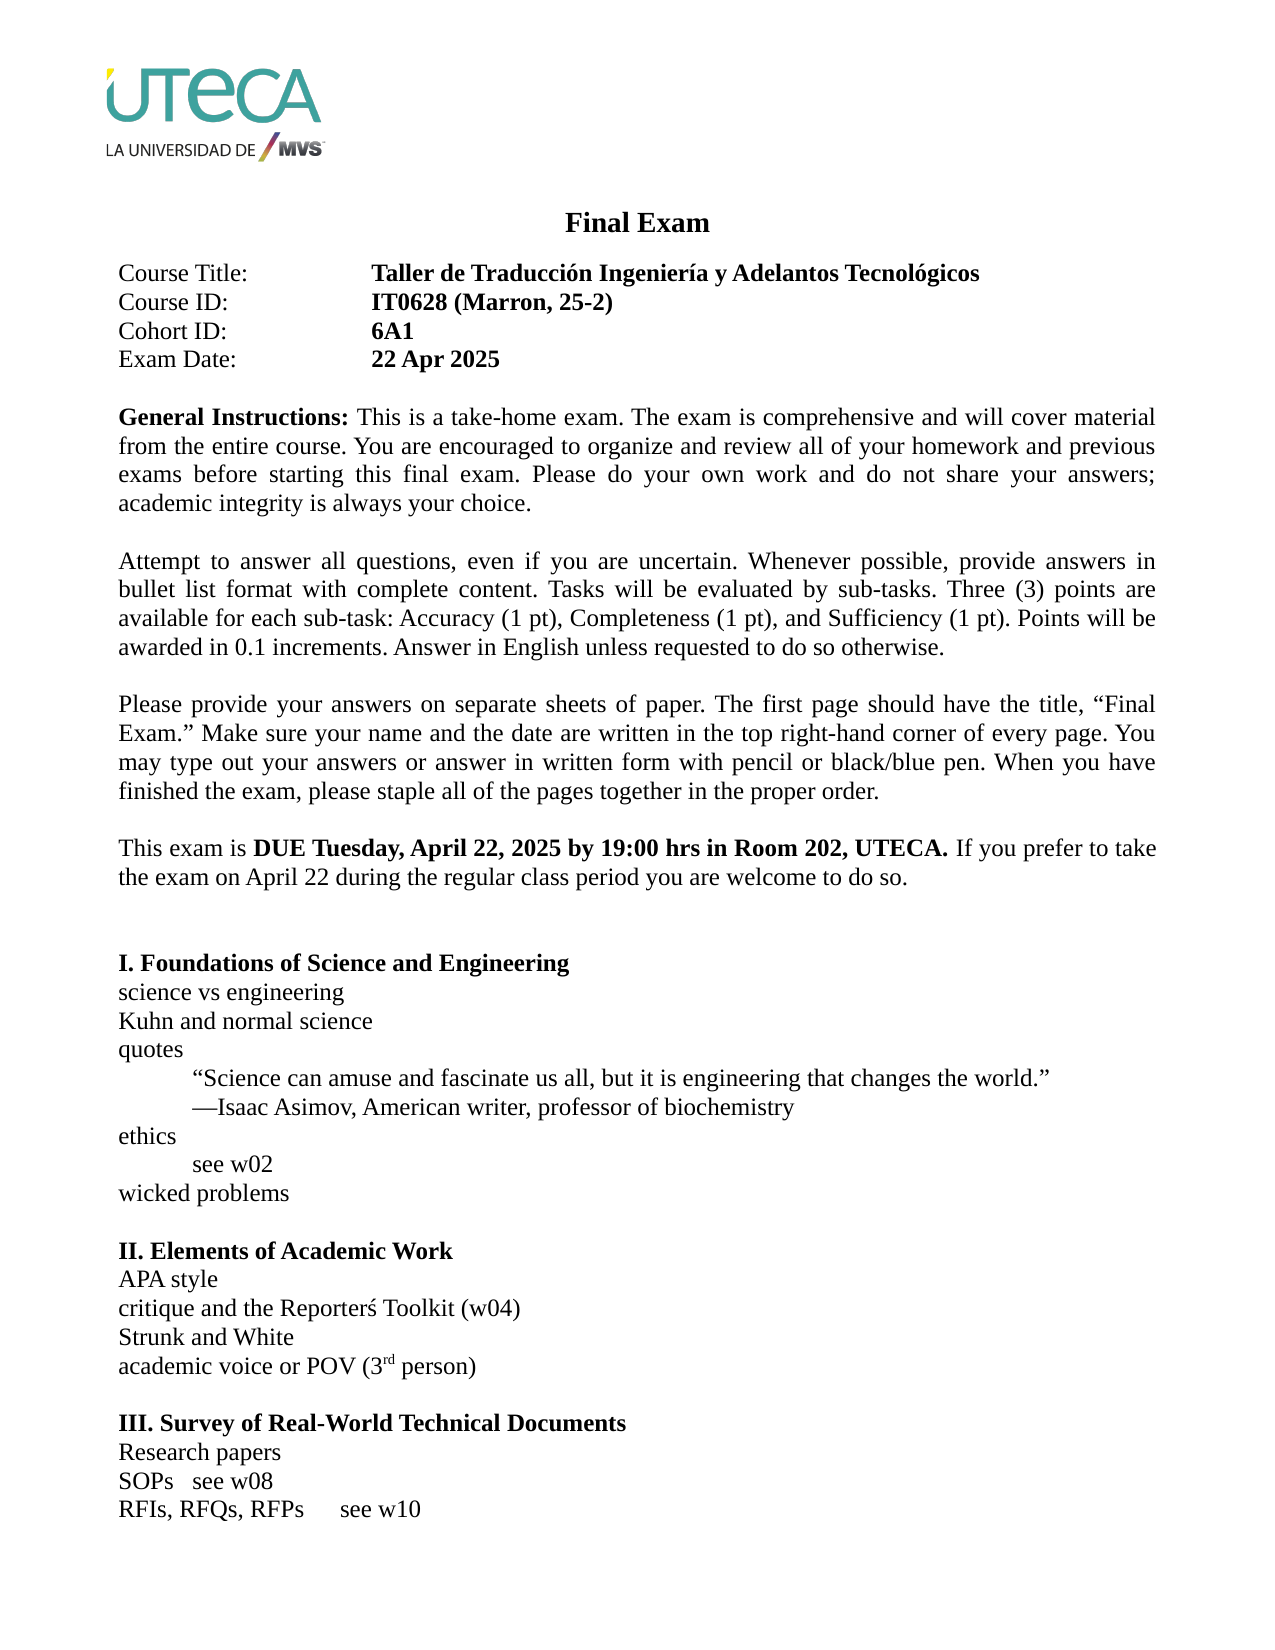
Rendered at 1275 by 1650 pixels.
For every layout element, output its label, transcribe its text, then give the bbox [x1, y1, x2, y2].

text Kuhn and normal science [118, 1006, 1157, 1034]
table_cell IT0628 (Marron, 25-2) [371, 287, 1157, 316]
text academic voice or POV (3rd person) [118, 1351, 1157, 1379]
text “Science can amuse and fascinate us all, but it is engineering that changes the world.” [118, 1063, 1157, 1092]
text APA style [118, 1264, 1157, 1293]
picture [104, 64, 328, 166]
text General Instructions: This is a take-home exam. The exam is comprehensive and will cover material from the entire course. You are encouraged to organize and review all of your homework and previous exams before starting this final exam. Please do your own work and do not share your answers; academic integrity is always your choice. [118, 402, 1157, 517]
table_header Course Title: [118, 258, 371, 287]
table_cell Exam Date: [118, 345, 371, 373]
text III. Survey of Real-World Technical Documents [118, 1408, 1157, 1437]
text Final Exam [118, 205, 1157, 239]
table_cell 22 Apr 2025 [371, 345, 1157, 373]
text Attempt to answer all questions, even if you are uncertain. Whenever possible, provide answers in bullet list format with complete content. Tasks will be evaluated by sub-tasks. Three (3) points are available for each sub-task: Accuracy (1 pt), Completeness (1 pt), and Sufficiency (1 pt). Points will be awarded in 0.1 increments. Answer in English unless requested to do so otherwise. [118, 546, 1157, 661]
text RFIs, RFQs, RFPs see w10 [118, 1494, 1157, 1523]
text Strunk and White [118, 1322, 1157, 1351]
text I. Foundations of Science and Engineering [118, 948, 1157, 977]
text SOPs see w08 [118, 1466, 1157, 1494]
text wicked problems [118, 1178, 1157, 1207]
text ethics [118, 1121, 1157, 1149]
table_cell Cohort ID: [118, 316, 371, 344]
table_cell Course ID: [118, 287, 371, 316]
table_header Taller de Traducción Ingeniería y Adelantos Tecnológicos [371, 258, 1157, 287]
table_cell 6A1 [371, 316, 1157, 344]
text —Isaac Asimov, American writer, professor of biochemistry [118, 1092, 1157, 1121]
text science vs engineering [118, 977, 1157, 1006]
text Research papers [118, 1437, 1157, 1466]
text This exam is DUE Tuesday, April 22, 2025 by 19:00 hrs in Room 202, UTECA. If you prefer to take the exam on April 22 during the regular class period you are welcome to do so. [118, 833, 1157, 891]
text quotes [118, 1034, 1157, 1063]
text critique and the Reporterś Toolkit (w04) [118, 1293, 1157, 1322]
text II. Elements of Academic Work [118, 1236, 1157, 1264]
text see w02 [118, 1149, 1157, 1178]
text Please provide your answers on separate sheets of paper. The first page should have the title, “Final Exam.” Make sure your name and the date are written in the top right-hand corner of every page. You may type out your answers or answer in written form with pencil or black/blue pen. When you have finished the exam, please staple all of the pages together in the proper order. [118, 689, 1157, 804]
